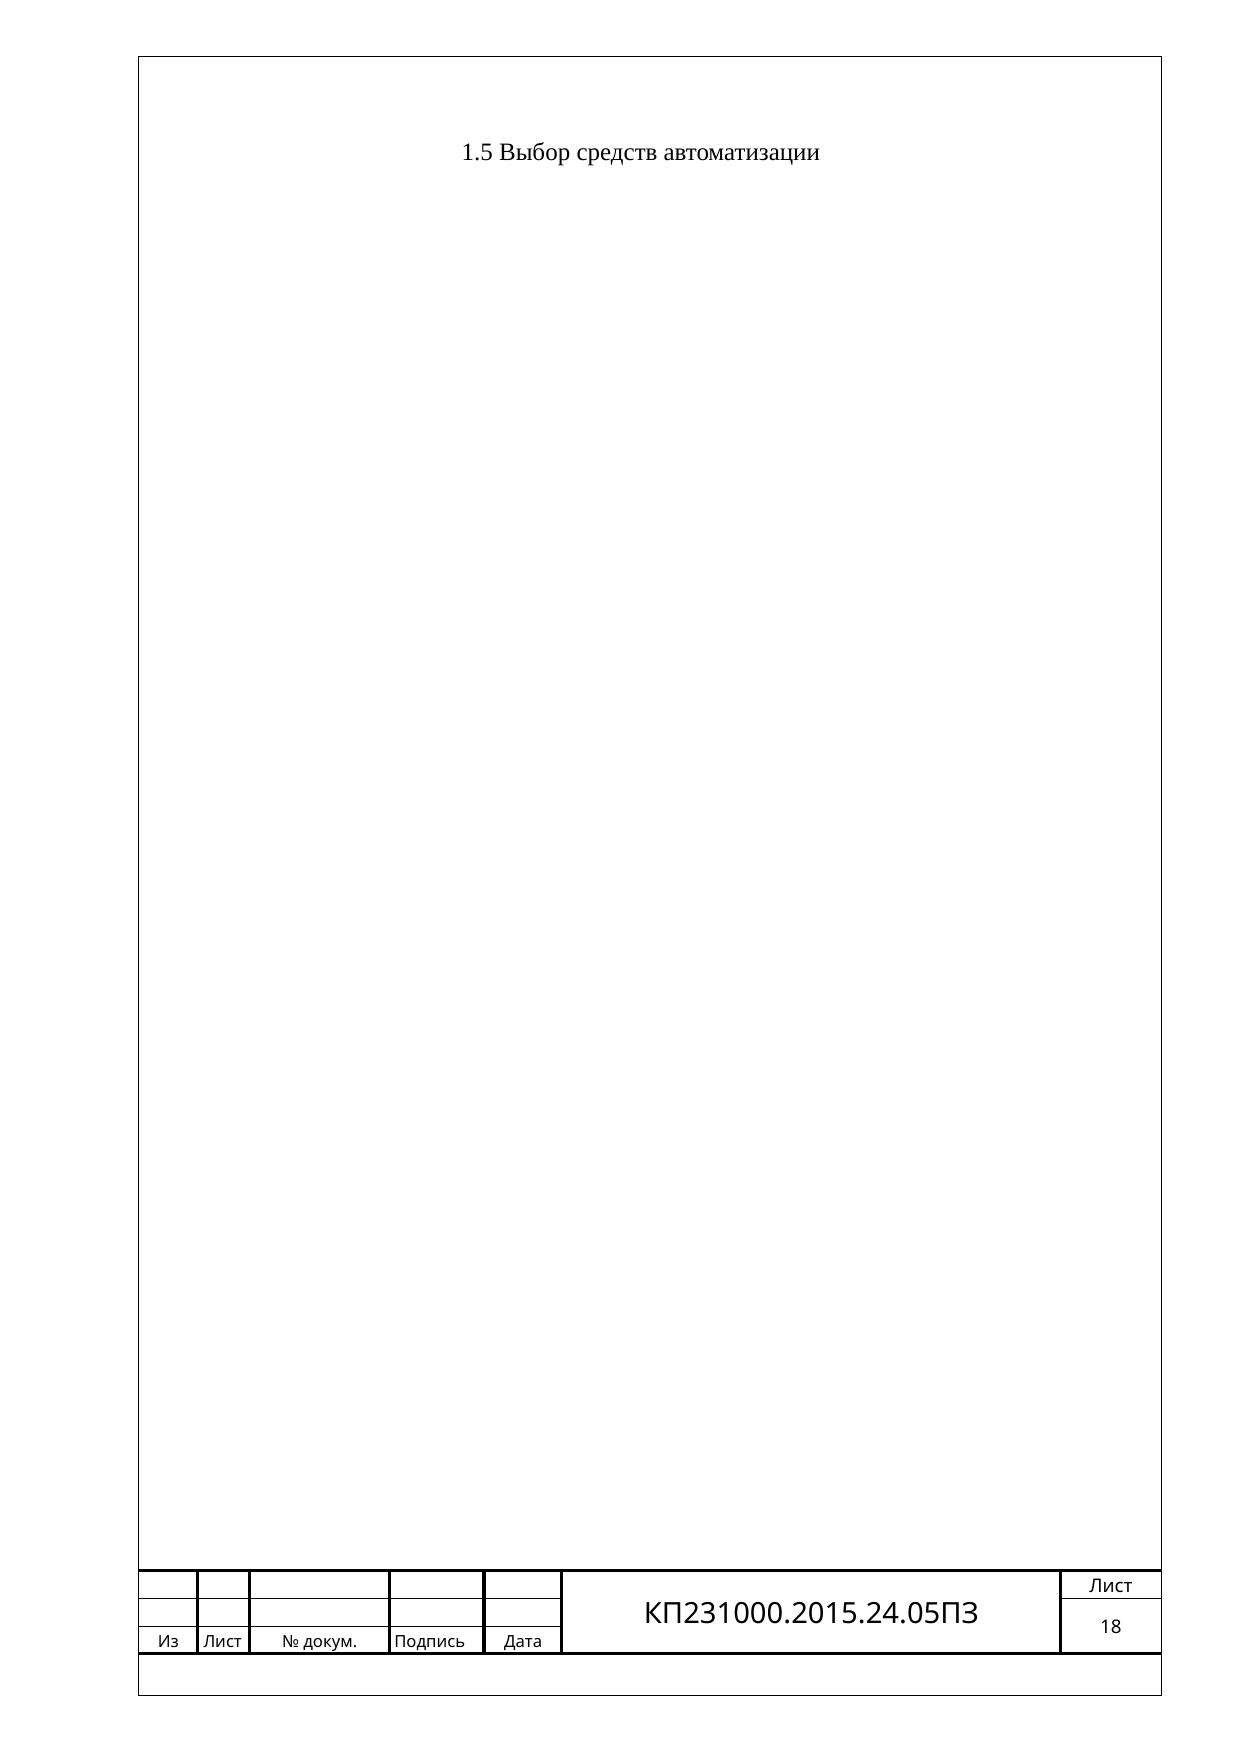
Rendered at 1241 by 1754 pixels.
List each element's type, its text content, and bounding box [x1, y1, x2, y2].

subtitle 1.5 Выбор средств автоматизации [168, 137, 1132, 165]
